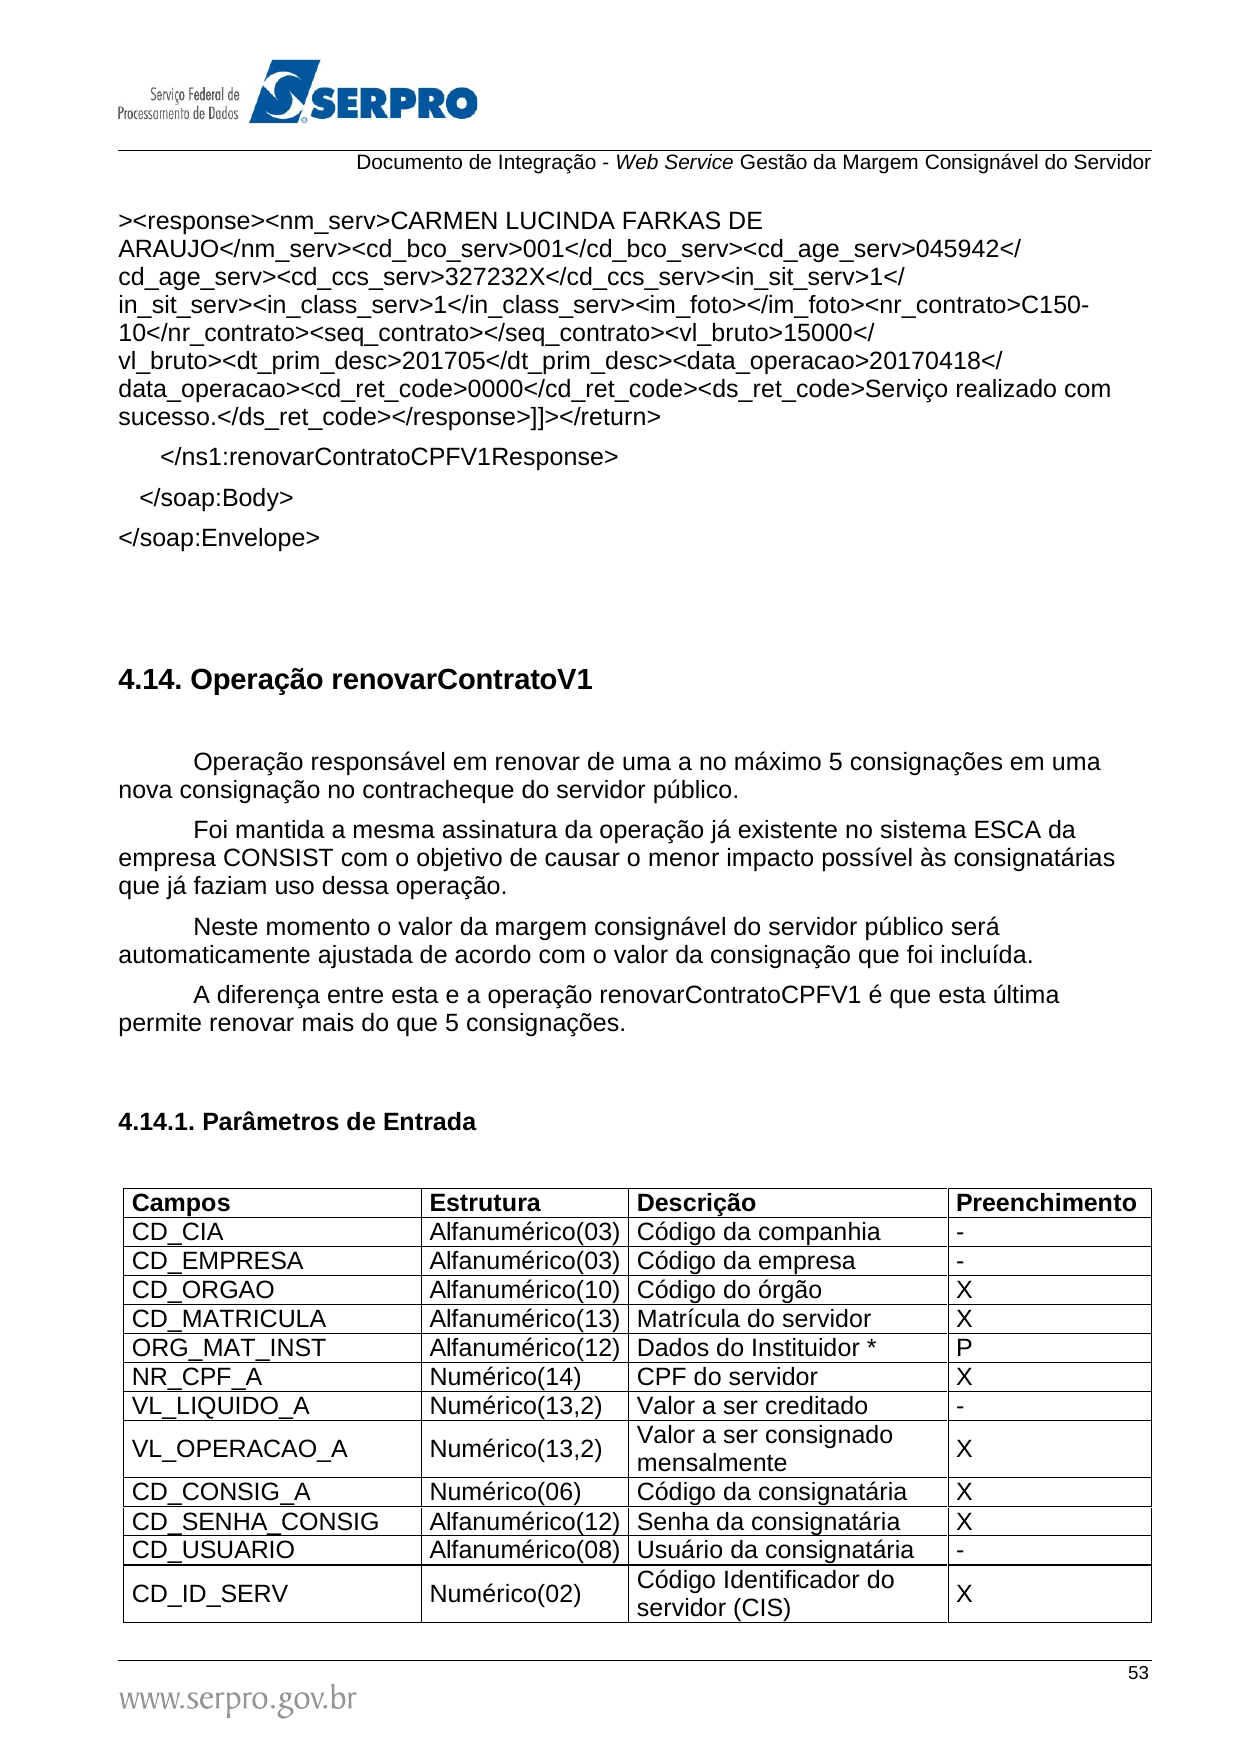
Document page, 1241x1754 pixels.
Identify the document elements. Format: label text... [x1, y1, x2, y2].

table_cell Dados do Instituidor * [629, 1334, 947, 1362]
table_cell Numérico(13,2) [422, 1392, 628, 1420]
table_cell VL_OPERACAO_A [124, 1421, 421, 1477]
text </soap:Body> [118, 484, 1152, 512]
table_cell Numérico(14) [422, 1363, 628, 1391]
table_cell CD_ORGAO [124, 1276, 421, 1304]
table_cell Alfanumérico(12) [422, 1334, 628, 1362]
table_cell Senha da consignatária [629, 1508, 947, 1535]
table_cell CD_CONSIG_A [124, 1478, 421, 1506]
table_cell Valor a ser creditado [629, 1392, 947, 1420]
table_cell CD_MATRICULA [124, 1305, 421, 1333]
table_cell P [949, 1334, 1151, 1362]
table_cell Matrícula do servidor [629, 1305, 947, 1333]
table_cell VL_LIQUIDO_A [124, 1392, 421, 1420]
table_cell CPF do servidor [629, 1363, 947, 1391]
text ><response><nm_serv>CARMEN LUCINDA FARKAS DE ARAUJO</nm_serv><cd_bco_serv>001</cd_bco_serv><cd_age_serv>045942</cd_age_serv><cd_ccs_serv>327232X</cd_ccs_serv><in_sit_serv>1</in_sit_serv><in_class_serv>1</in_class_serv><im_foto></im_foto><nr_contrato>C150-10</nr_contrato><seq_contrato></seq_contrato><vl_bruto>15000</vl_bruto><dt_prim_desc>201705</dt_prim_desc><data_operacao>20170418</data_operacao><cd_ret_code>0000</cd_ret_code><ds_ret_code>Serviço realizado com sucesso.</ds_ret_code></response>]]></return> [118, 207, 1152, 431]
table_cell X [949, 1566, 1151, 1622]
picture [118, 59, 478, 124]
table_cell Alfanumérico(08) [422, 1536, 628, 1564]
table_cell Código da consignatária [629, 1478, 947, 1506]
table_cell Numérico(02) [422, 1566, 628, 1622]
table_cell Valor a ser consignado mensalmente [629, 1421, 947, 1477]
table_cell Alfanumérico(10) [422, 1276, 628, 1304]
table_cell CD_ID_SERV [124, 1566, 421, 1622]
table_cell X [949, 1478, 1151, 1506]
table_cell - [949, 1392, 1151, 1420]
table_cell Código da empresa [629, 1247, 947, 1275]
text Foi mantida a mesma assinatura da operação já existente no sistema ESCA da empresa CONSIST com o objetivo de causar o menor impacto possível às consignatárias que já faziam uso dessa operação. [118, 816, 1152, 900]
text </soap:Envelope> [118, 524, 1152, 552]
table_cell NR_CPF_A [124, 1363, 421, 1391]
table_cell - [949, 1218, 1151, 1246]
table_cell X [949, 1305, 1151, 1333]
table_header Estrutura [422, 1189, 628, 1217]
table_cell - [949, 1247, 1151, 1275]
table_cell Código do órgão [629, 1276, 947, 1304]
table_cell Alfanumérico(03) [422, 1218, 628, 1246]
table_header Preenchimento [949, 1189, 1151, 1217]
text Neste momento o valor da margem consignável do servidor público será automaticamente ajustada de acordo com o valor da consignação que foi incluída. [118, 913, 1152, 969]
table_cell X [949, 1363, 1151, 1391]
text </ns1:renovarContratoCPFV1Response> [118, 443, 1152, 471]
table_cell Alfanumérico(13) [422, 1305, 628, 1333]
table_cell X [949, 1276, 1151, 1304]
subtitle Operação renovarContratoV1 [118, 663, 1152, 695]
table_cell ORG_MAT_INST [124, 1334, 421, 1362]
table_cell Numérico(13,2) [422, 1421, 628, 1477]
table_cell X [949, 1421, 1151, 1477]
table_cell Alfanumérico(03) [422, 1247, 628, 1275]
table_header Descrição [629, 1189, 947, 1217]
table_cell CD_EMPRESA [124, 1247, 421, 1275]
table_cell - [949, 1536, 1151, 1564]
table_cell Usuário da consignatária [629, 1536, 947, 1564]
table_cell Código Identificador do servidor (CIS) [629, 1566, 947, 1622]
table_cell Numérico(06) [422, 1478, 628, 1506]
table_cell X [949, 1508, 1151, 1535]
table_cell CD_USUARIO [124, 1536, 421, 1564]
table_cell Código da companhia [629, 1218, 947, 1246]
text Operação responsável em renovar de uma a no máximo 5 consignações em uma nova consignação no contracheque do servidor público. [118, 748, 1152, 804]
table_cell CD_CIA [124, 1218, 421, 1246]
text A diferença entre esta e a operação renovarContratoCPFV1 é que esta última permite renovar mais do que 5 consignações. [118, 981, 1152, 1037]
table_cell Alfanumérico(12) [422, 1508, 628, 1535]
subtitle Parâmetros de Entrada [118, 1107, 1152, 1135]
table_header Campos [124, 1189, 421, 1217]
table_cell CD_SENHA_CONSIG [124, 1508, 421, 1535]
